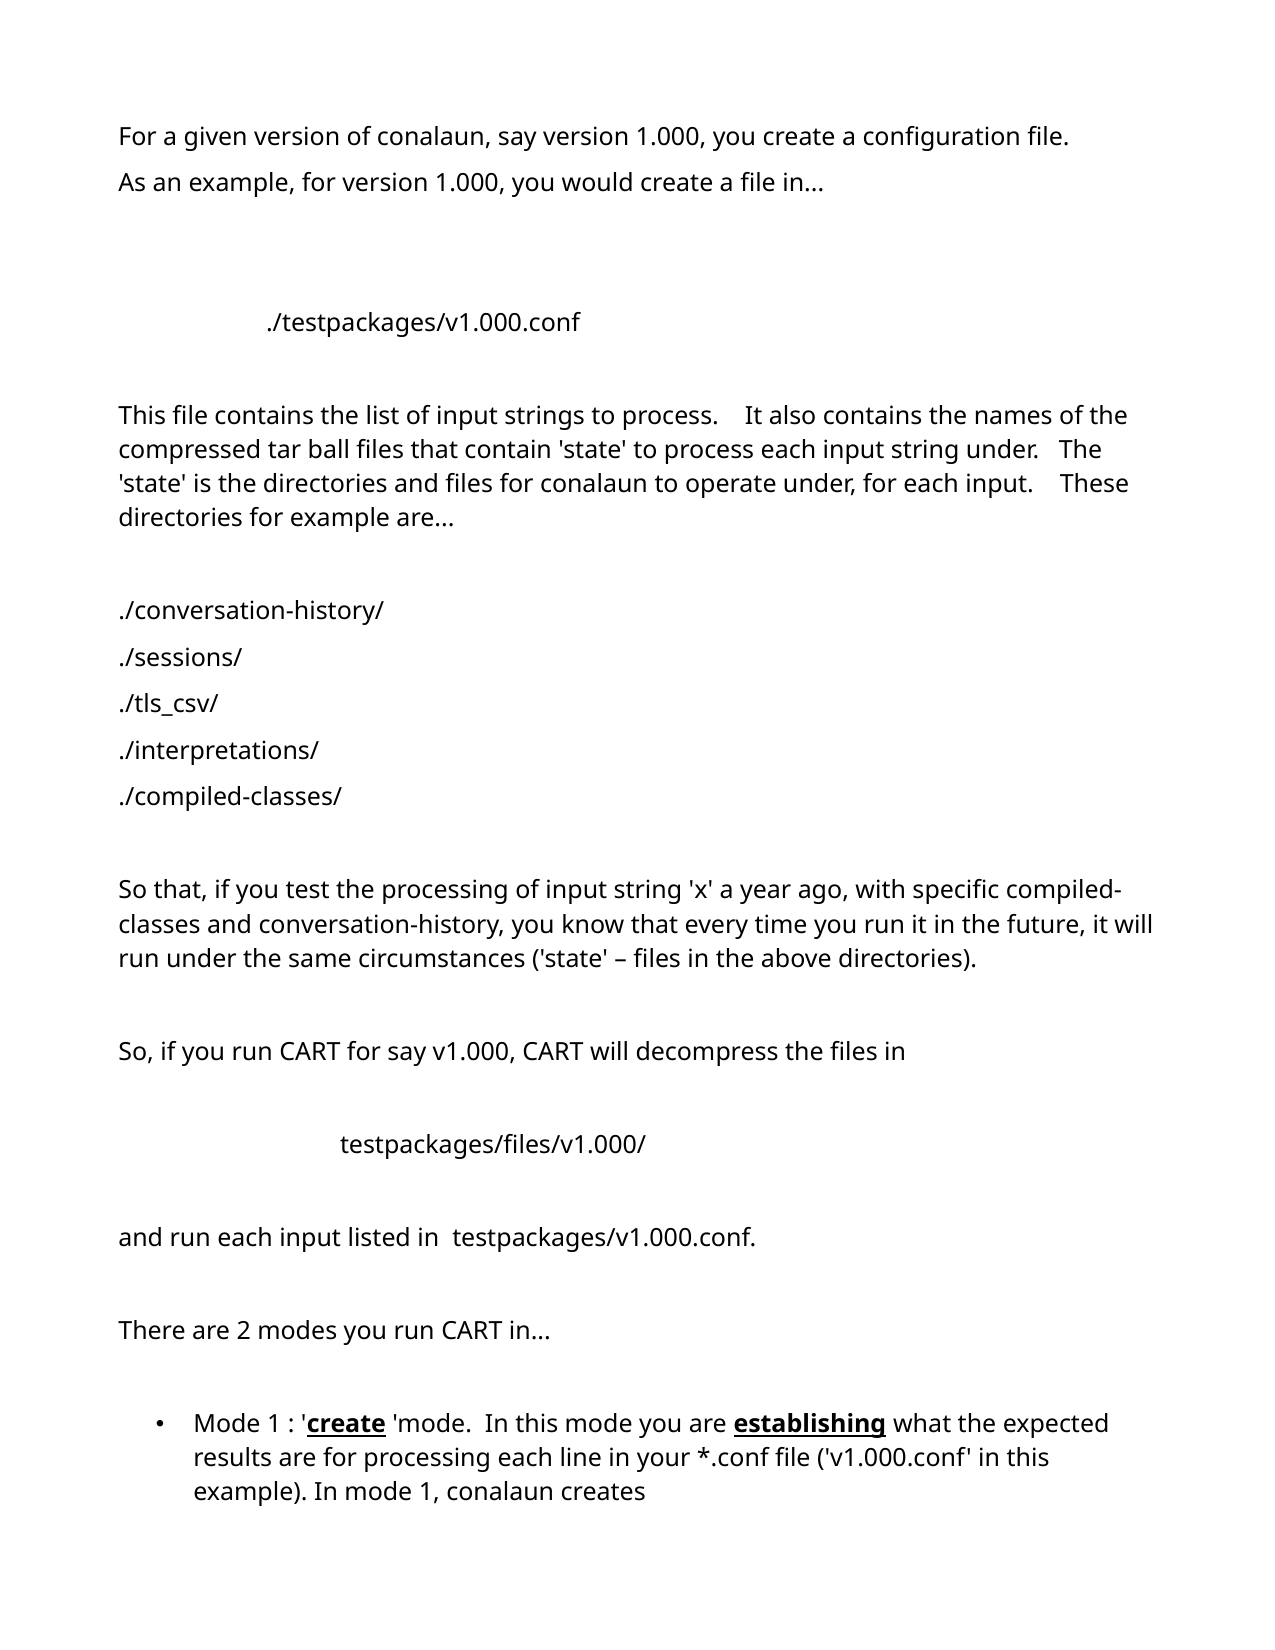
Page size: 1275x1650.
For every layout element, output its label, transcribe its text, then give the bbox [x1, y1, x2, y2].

text For a given version of conalaun, say version 1.000, you create a configuration file. [118, 118, 1157, 152]
text ./interpretations/ [118, 732, 1157, 767]
text ./compiled-classes/ [118, 779, 1157, 813]
text ./tls_csv/ [118, 686, 1157, 720]
text ./sessions/ [118, 639, 1157, 673]
text So, if you run CART for say v1.000, CART will decompress the files in [118, 1033, 1157, 1067]
list Mode 1 : 'create 'mode. In this mode you are establishing what the expected results are for processing each line in your *.conf file ('v1.000.conf' in this example). In mode 1, conalaun creates [156, 1406, 1157, 1508]
text and run each input listed in testpackages/v1.000.conf. [118, 1220, 1157, 1254]
text ./testpackages/v1.000.conf [266, 304, 1157, 338]
text So that, if you test the processing of input string 'x' a year ago, with specific compiled-classes and conversation-history, you know that every time you run it in the future, it will run under the same circumstances ('state' – files in the above directories). [118, 872, 1157, 974]
text As an example, for version 1.000, you would create a file in... [118, 165, 1157, 199]
text This file contains the list of input strings to process. It also contains the names of the compressed tar ball files that contain 'state' to process each input string under. The 'state' is the directories and files for conalaun to operate under, for each input. These directories for example are... [118, 397, 1157, 534]
text There are 2 modes you run CART in... [118, 1313, 1157, 1347]
text ./conversation-history/ [118, 593, 1157, 627]
text testpackages/files/v1.000/ [118, 1127, 1157, 1161]
